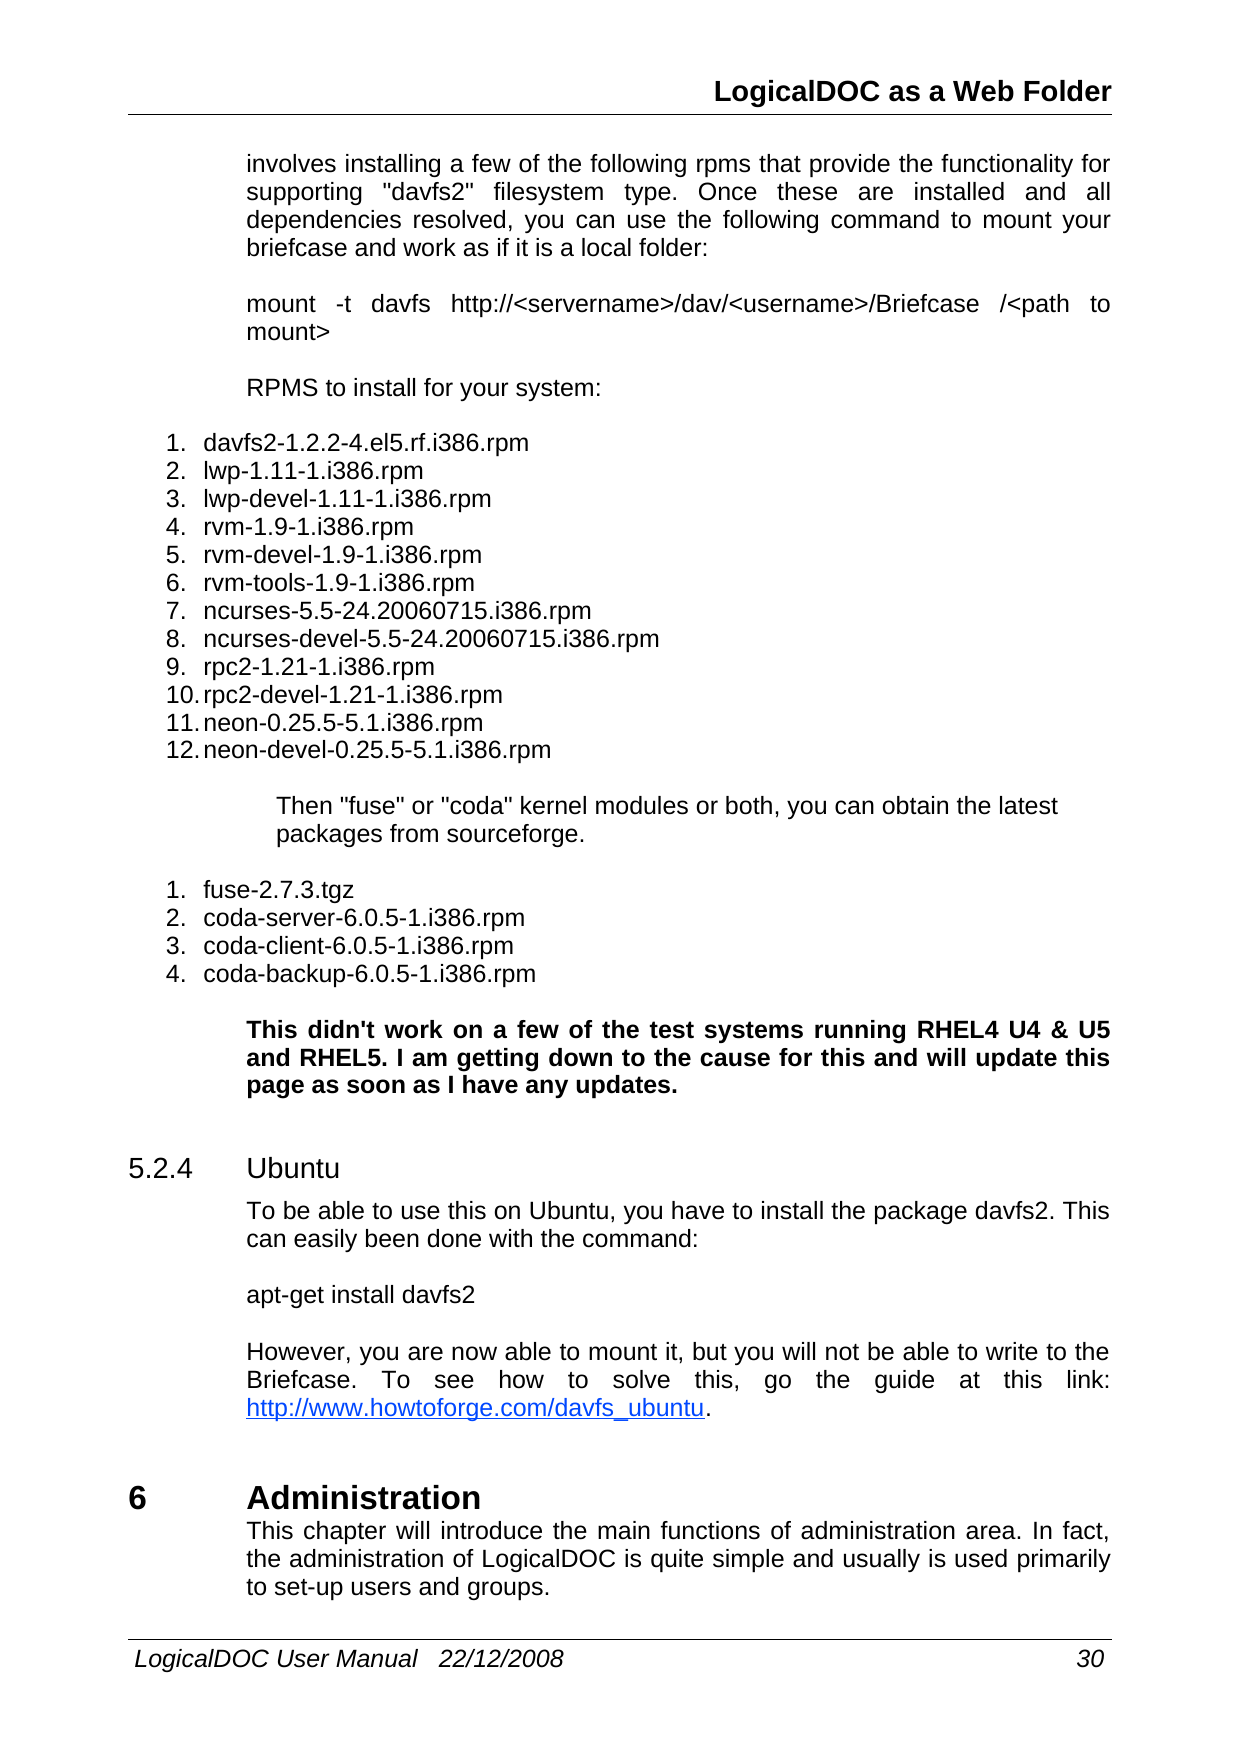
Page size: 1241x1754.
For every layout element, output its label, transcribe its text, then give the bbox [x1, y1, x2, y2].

list rpc2-devel-1.21-1.i386.rpm [166, 680, 1112, 708]
subtitle Administration [128, 1479, 1112, 1516]
text involves installing a few of the following rpms that provide the functionality for supporting "davfs2" filesystem type. Once these are installed and all dependencies resolved, you can use the following command to mount your briefcase and work as if it is a local folder: [246, 150, 1112, 262]
text This chapter will introduce the main functions of administration area. In fact, the administration of LogicalDOC is quite simple and usually is used primarily to set-up users and groups. [246, 1516, 1112, 1600]
subtitle Ubuntu [128, 1152, 1112, 1184]
text RPMS to install for your system: [246, 373, 1112, 401]
list coda-client-6.0.5-1.i386.rpm [166, 932, 1112, 959]
list coda-backup-6.0.5-1.i386.rpm [166, 959, 1112, 987]
text To be able to use this on Ubuntu, you have to install the package davfs2. This can easily been done with the command: [246, 1197, 1112, 1253]
list fuse-2.7.3.tgz [166, 876, 1112, 904]
list rpc2-1.21-1.i386.rpm [166, 652, 1112, 680]
list neon-devel-0.25.5-5.1.i386.rpm [166, 736, 1112, 764]
list coda-server-6.0.5-1.i386.rpm [166, 904, 1112, 932]
list lwp-devel-1.11-1.i386.rpm [166, 485, 1112, 513]
list rvm-tools-1.9-1.i386.rpm [166, 569, 1112, 597]
text Then "fuse" or "coda" kernel modules or both, you can obtain the latest packages from sourceforge. [128, 792, 1112, 848]
list ncurses-5.5-24.20060715.i386.rpm [166, 597, 1112, 624]
list ncurses-devel-5.5-24.20060715.i386.rpm [166, 624, 1112, 652]
list davfs2-1.2.2-4.el5.rf.i386.rpm [166, 429, 1112, 457]
list neon-0.25.5-5.1.i386.rpm [166, 708, 1112, 736]
text mount -t davfs http://<servername>/dav/<username>/Briefcase /<path to mount> [246, 289, 1112, 345]
text This didn't work on a few of the test systems running RHEL4 U4 & U5 and RHEL5. I am getting down to the cause for this and will update this page as soon as I have any updates. [246, 1015, 1112, 1099]
list rvm-devel-1.9-1.i386.rpm [166, 541, 1112, 569]
list rvm-1.9-1.i386.rpm [166, 513, 1112, 541]
text However, you are now able to mount it, but you will not be able to write to the Briefcase. To see how to solve this, go the guide at this link: http://www.howtoforge.com/davfs_ubuntu. [246, 1338, 1112, 1422]
list lwp-1.11-1.i386.rpm [166, 457, 1112, 485]
text apt-get install davfs2 [246, 1281, 1112, 1308]
